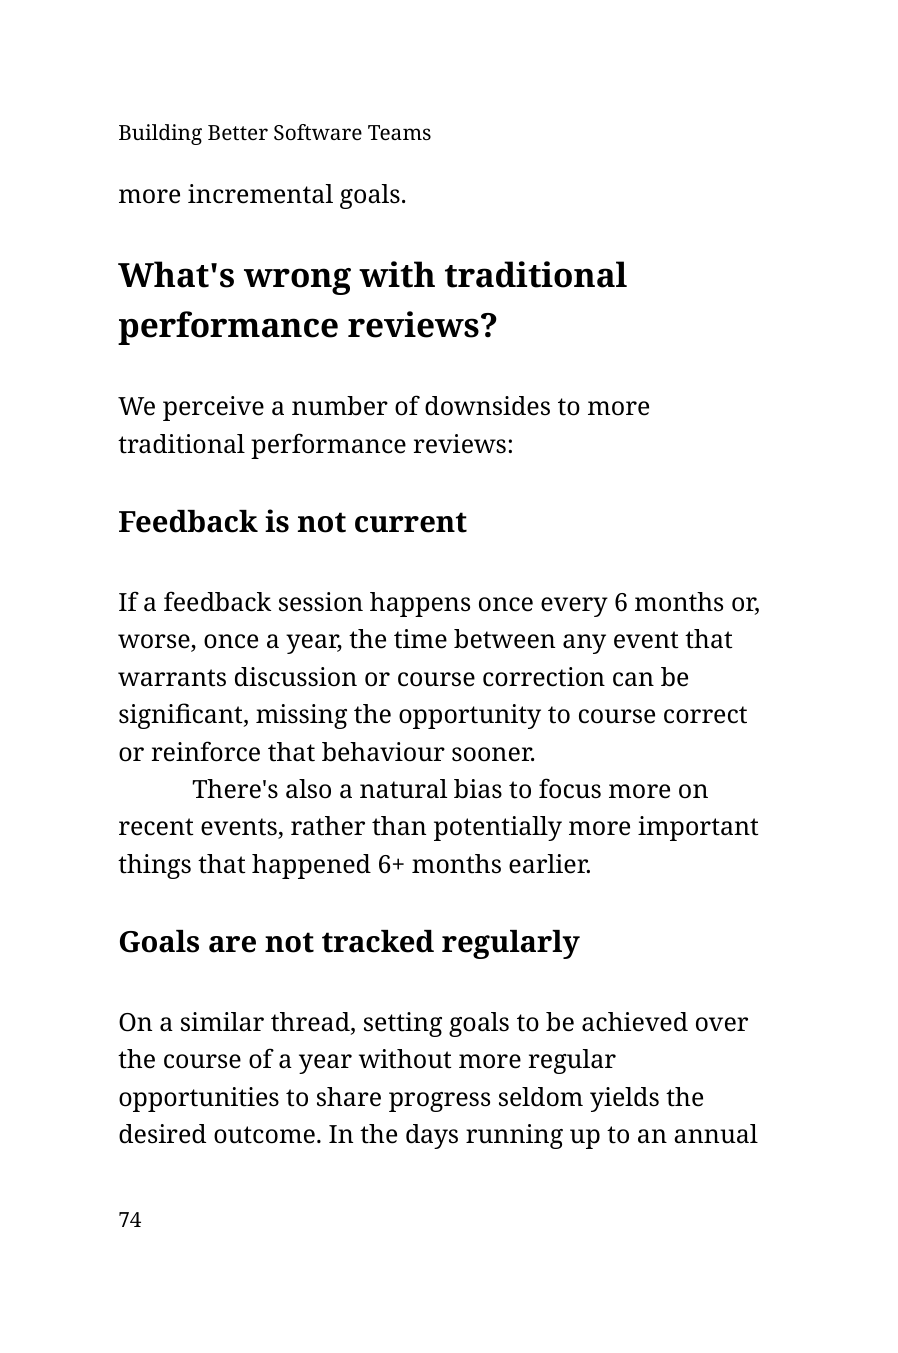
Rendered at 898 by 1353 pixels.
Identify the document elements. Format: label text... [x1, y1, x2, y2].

subtitle Feedback is not current [118, 501, 779, 541]
text We perceive a number of downsides to more traditional performance reviews: [118, 389, 779, 461]
text more incremental goals. [118, 177, 779, 211]
text If a feedback session happens once every 6 months or, worse, once a year, the time between any event that warrants discussion or course correction can be significant, missing the opportunity to course correct or reinforce that behaviour sooner. [118, 585, 779, 768]
text On a similar thread, setting goals to be achieved over the course of a year without more regular opportunities to share progress seldom yields the desired outcome. In the days running up to an annual [118, 1005, 779, 1151]
text There's also a natural bias to focus more on recent events, rather than potentially more important things that happened 6+ months earlier. [118, 772, 779, 881]
subtitle Goals are not tracked regularly [118, 921, 779, 961]
subtitle What's wrong with traditional performance reviews? [118, 252, 779, 347]
